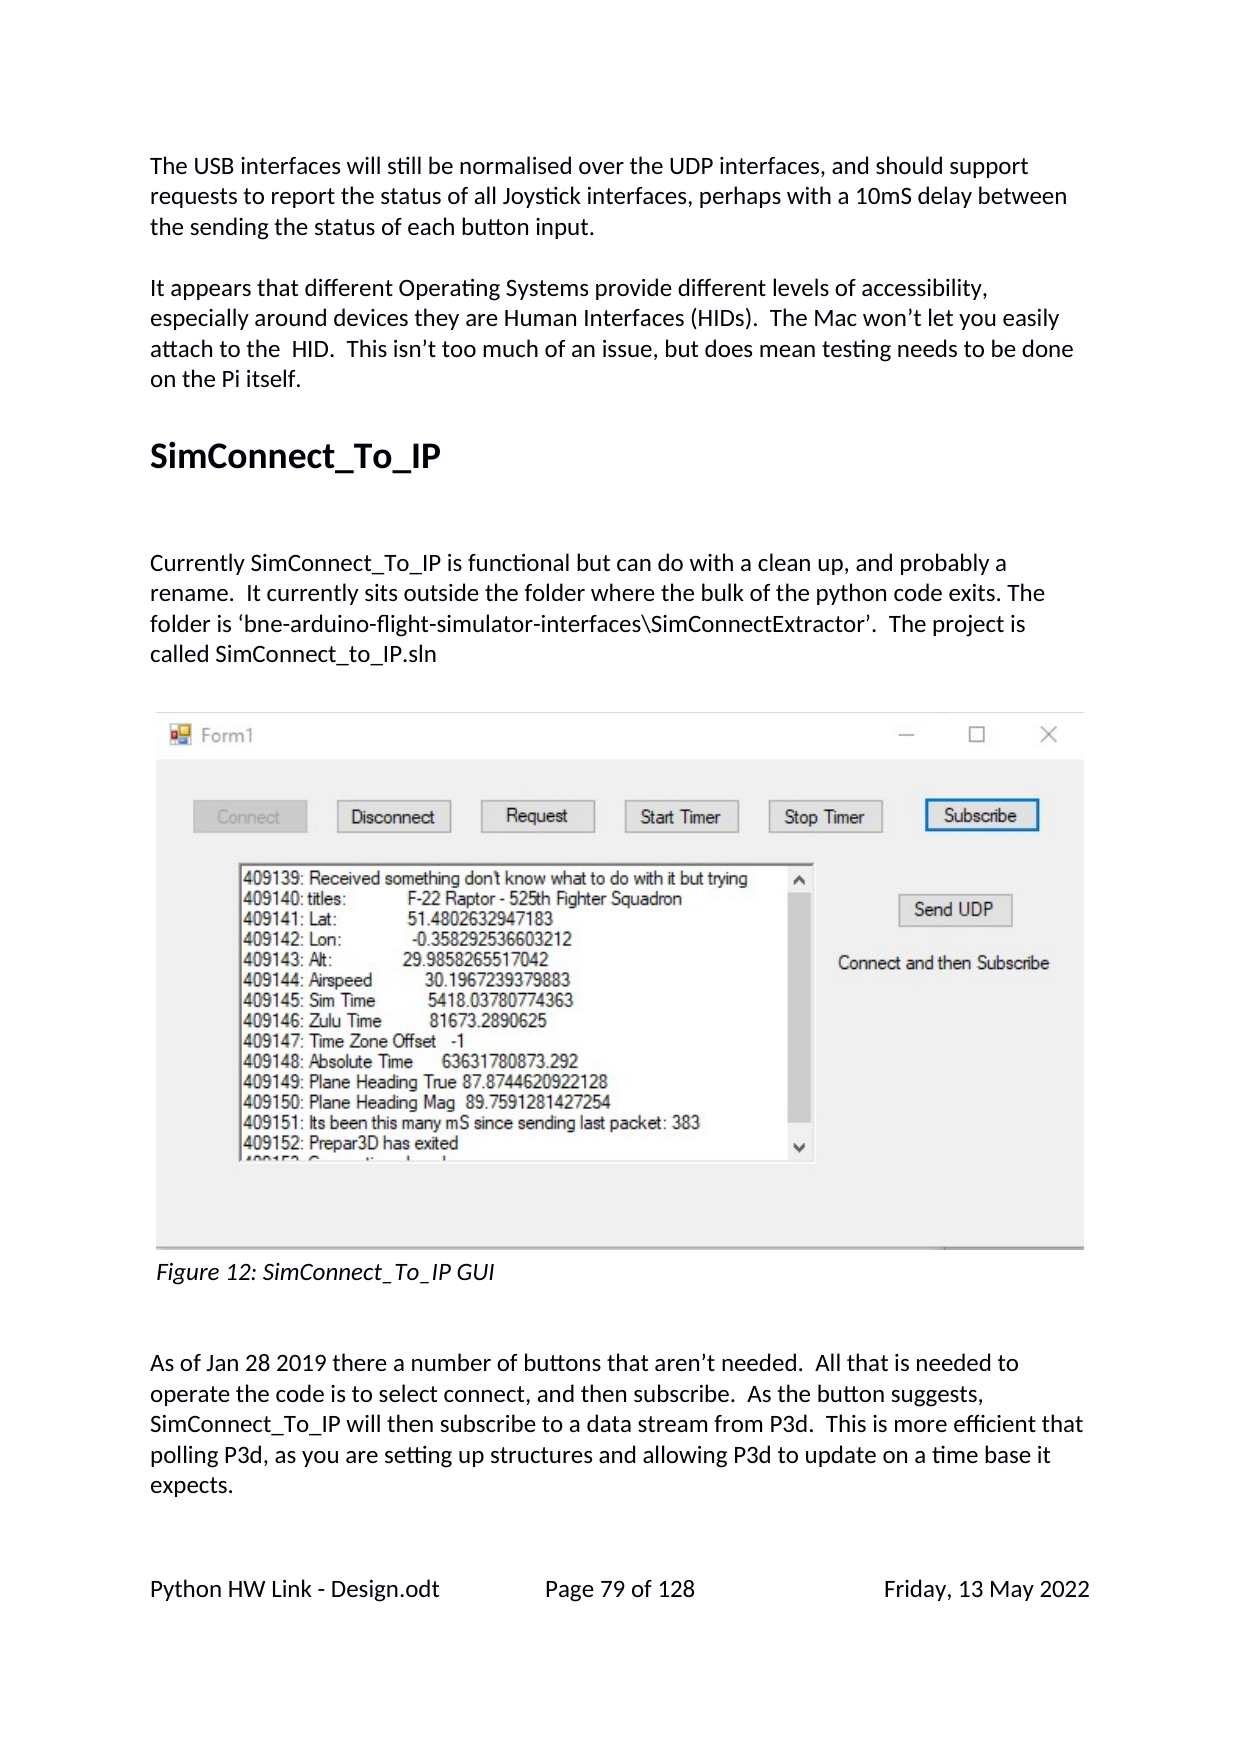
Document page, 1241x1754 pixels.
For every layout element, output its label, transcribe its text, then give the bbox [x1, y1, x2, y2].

text As of Jan 28 2019 there a number of buttons that aren’t needed. All that is needed to operate the code is to select connect, and then subscribe. As the button suggests, SimConnect_To_IP will then subscribe to a data stream from P3d. This is more efficient that polling P3d, as you are setting up structures and allowing P3d to update on a time base it expects. [150, 1347, 1090, 1500]
text The USB interfaces will still be normalised over the UDP interfaces, and should support requests to report the status of all Joystick interfaces, perhaps with a 10mS delay between the sending the status of each button input. [150, 150, 1090, 242]
subtitle SimConnect_To_IP [150, 432, 1090, 477]
text Currently SimConnect_To_IP is functional but can do with a clean up, and probably a rename. It currently sits outside the folder where the bulk of the python code exits. The folder is ‘bne-arduino-flight-simulator-interfaces\SimConnectExtractor’. The project is called SimConnect_to_IP.sln [150, 547, 1090, 669]
text It appears that different Operating Systems provide different levels of accessibility, especially around devices they are Human Interfaces (HIDs). The Mac won’t let you easily attach to the HID. This isn’t too much of an issue, but does mean testing needs to be done on the Pi itself. [150, 272, 1090, 394]
picture [156, 712, 1085, 1250]
text Figure 12: SimConnect_To_IP GUI [156, 1250, 1084, 1286]
